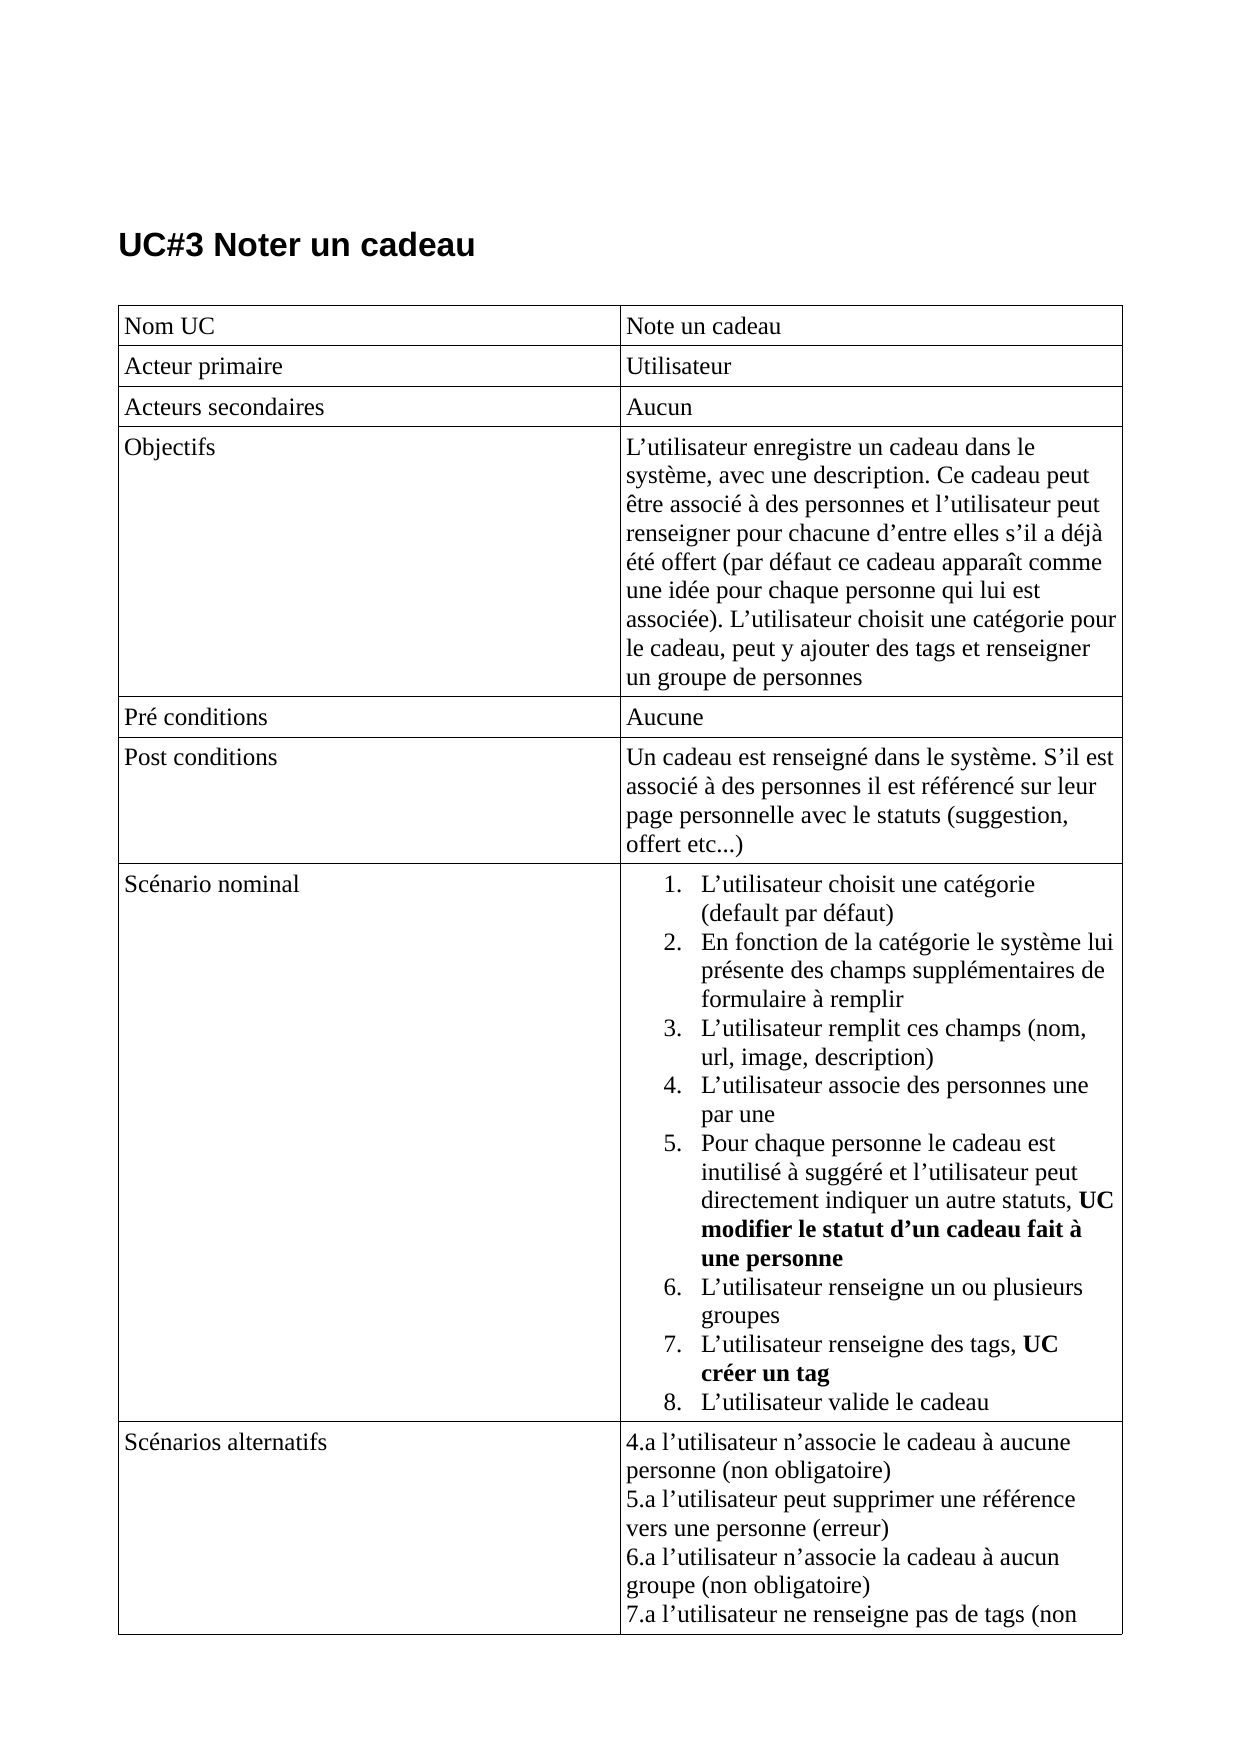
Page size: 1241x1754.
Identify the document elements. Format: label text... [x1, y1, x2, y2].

table_cell Post conditions [119, 738, 620, 863]
table_cell L’utilisateur choisit une catégorie (default par défaut) En fonction de la catégorie le système lui présente des champs supplémentaires de formulaire à remplir L’utilisateur remplit ces champs (nom, url, image, description) L’utilisateur associe des personnes une par une Pour chaque personne le cadeau est inutilisé à suggéré et l’utilisateur peut directement indiquer un autre statuts, UC modifier le statut d’un cadeau fait à une personne L’utilisateur renseigne un ou plusieurs groupes L’utilisateur renseigne des tags, UC créer un tag L’utilisateur valide le cadeau [621, 864, 1122, 1421]
table_cell Aucun [621, 387, 1122, 426]
table_cell Acteur primaire [119, 346, 620, 386]
table_cell Pré conditions [119, 697, 620, 737]
table_cell Utilisateur [621, 346, 1122, 386]
table_cell Acteurs secondaires [119, 387, 620, 426]
table_header Nom UC [119, 306, 620, 345]
table_header Note un cadeau [621, 306, 1122, 345]
table_cell Objectifs [119, 427, 620, 696]
table_cell L’utilisateur enregistre un cadeau dans le système, avec une description. Ce cadeau peut être associé à des personnes et l’utilisateur peut renseigner pour chacune d’entre elles s’il a déjà été offert (par défaut ce cadeau apparaît comme une idée pour chaque personne qui lui est associée). L’utilisateur choisit une catégorie pour le cadeau, peut y ajouter des tags et renseigner un groupe de personnes [621, 427, 1122, 696]
table_cell Scénarios alternatifs [119, 1422, 620, 1634]
table_cell 4.a l’utilisateur n’associe le cadeau à aucune personne (non obligatoire) 5.a l’utilisateur peut supprimer une référence vers une personne (erreur) 6.a l’utilisateur n’associe la cadeau à aucun groupe (non obligatoire) 7.a l’utilisateur ne renseigne pas de tags (non [621, 1422, 1122, 1634]
table_cell Un cadeau est renseigné dans le système. S’il est associé à des personnes il est référencé sur leur page personnelle avec le statuts (suggestion, offert etc...) [621, 738, 1122, 863]
subtitle UC#3 Noter un cadeau [118, 225, 1122, 264]
table_cell Aucune [621, 697, 1122, 737]
table_cell Scénario nominal [119, 864, 620, 1421]
